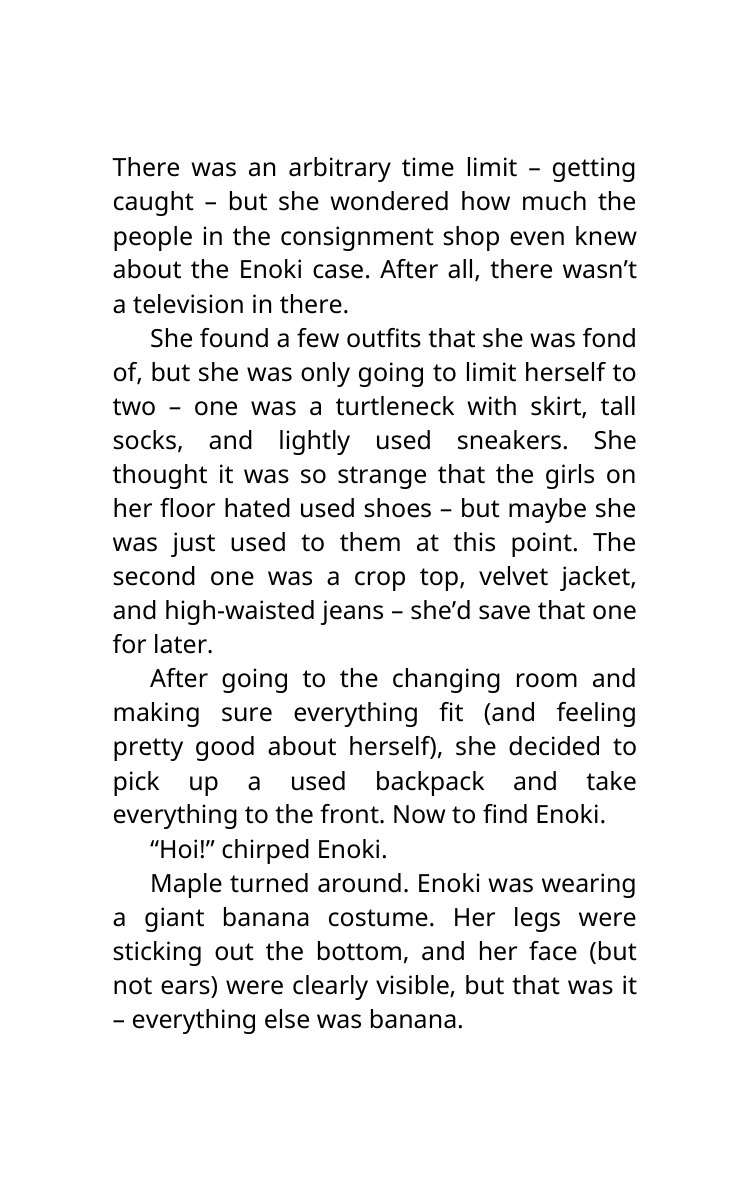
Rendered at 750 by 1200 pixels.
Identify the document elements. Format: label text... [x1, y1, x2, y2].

text She found a few outfits that she was fond of, but she was only going to limit herself to two – one was a turtleneck with skirt, tall socks, and lightly used sneakers. She thought it was so strange that the girls on her floor hated used shoes – but maybe she was just used to them at this point. The second one was a crop top, velvet jacket, and high-waisted jeans – she’d save that one for later. [112, 320, 637, 661]
text After going to the changing room and making sure everything fit (and feeling pretty good about herself), she decided to pick up a used backpack and take everything to the front. Now to find Enoki. [112, 661, 637, 831]
text “Hoi!” chirped Enoki. [112, 831, 637, 865]
text Maple turned around. Enoki was wearing a giant banana costume. Her legs were sticking out the bottom, and her face (but not ears) were clearly visible, but that was it – everything else was banana. [112, 865, 637, 1036]
text There was an arbitrary time limit – getting caught – but she wondered how much the people in the consignment shop even knew about the Enoki case. After all, there wasn’t a television in there. [112, 150, 637, 320]
